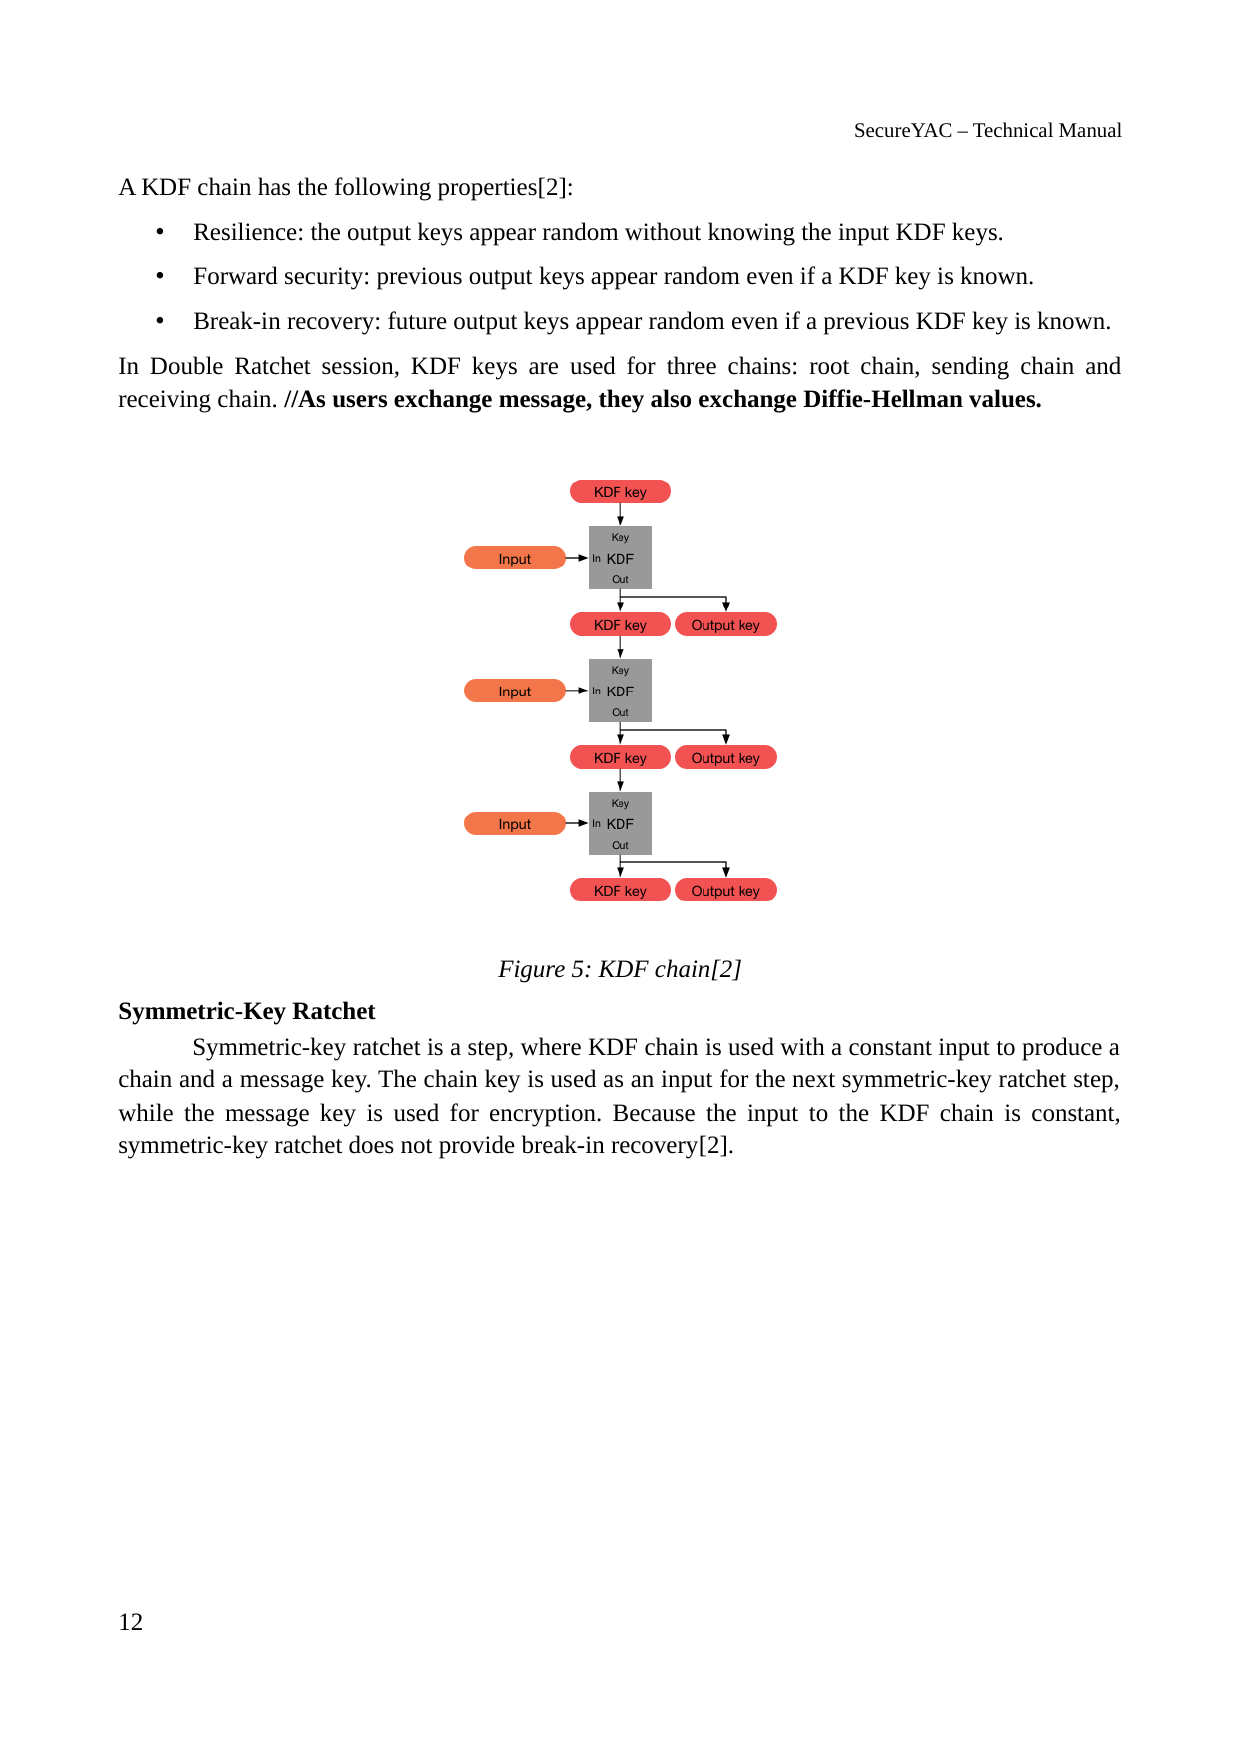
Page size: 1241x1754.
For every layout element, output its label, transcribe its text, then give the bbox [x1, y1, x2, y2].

text In Double Ratchet session, KDF keys are used for three chains: root chain, sending chain and receiving chain. //As users exchange message, they also exchange Diffie-Hellman values. [118, 351, 1122, 413]
list Forward security: previous output keys appear random even if a KDF key is known. [156, 261, 1122, 290]
list Resilience: the output keys appear random without knowing the input KDF keys. [156, 217, 1122, 245]
subtitle Symmetric-Key Ratchet [118, 996, 1122, 1025]
text Symmetric-key ratchet is a step, where KDF chain is used with a constant input to produce a chain and a message key. The chain key is used as an input for the next symmetric-key ratchet step, while the message key is used for encryption. Because the input to the KDF chain is constant, symmetric-key ratchet does not provide break-in recovery[2]. [118, 1032, 1122, 1159]
list Break-in recovery: future output keys appear random even if a previous KDF key is known. [156, 306, 1122, 335]
picture [370, 441, 870, 942]
text Figure 5: KDF chain[2] [371, 942, 870, 983]
text A KDF chain has the following properties[2]: [118, 172, 1122, 200]
